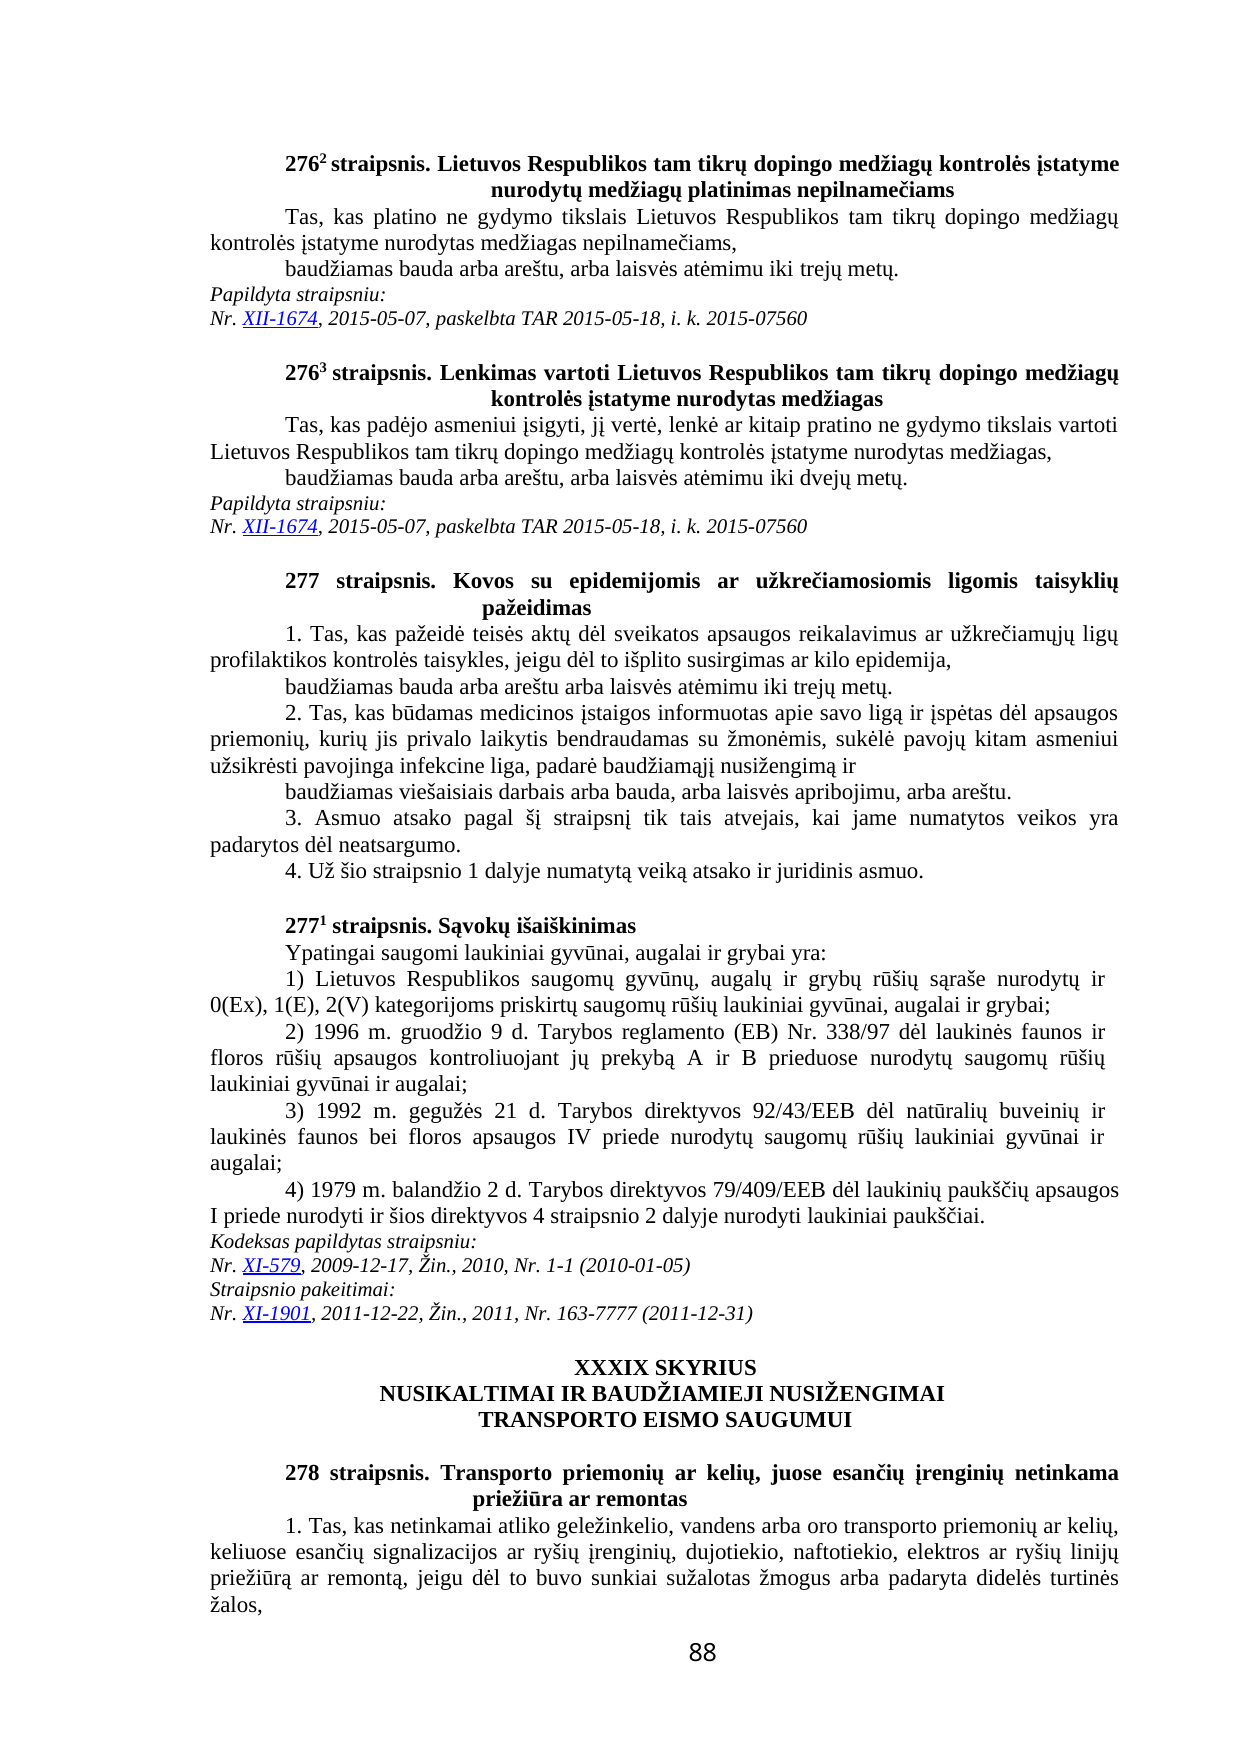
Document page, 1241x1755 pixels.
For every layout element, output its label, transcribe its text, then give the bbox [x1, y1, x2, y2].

text 277 straipsnis. Kovos su epidemijomis ar užkrečiamosiomis ligomis taisyklių pažeidimas [285, 567, 1120, 620]
text Papildyta straipsniu: [210, 490, 1120, 514]
text 1. Tas, kas netinkamai atliko geležinkelio, vandens arba oro transporto priemonių ar kelių, keliuose esančių signalizacijos ar ryšių įrenginių, dujotiekio, naftotiekio, elektros ar ryšių linijų priežiūrą ar remontą, jeigu dėl to buvo sunkiai sužalotas žmogus arba padaryta didelės turtinės žalos, [210, 1512, 1120, 1617]
text Nr. XII-1674, 2015-05-07, paskelbta TAR 2015-05-18, i. k. 2015-07560 [210, 514, 1120, 538]
text 2771 straipsnis. Sąvokų išaiškinimas [210, 912, 1106, 939]
text baudžiamas bauda arba areštu arba laisvės atėmimu iki trejų metų. [210, 673, 1120, 699]
text 1. Tas, kas pažeidė teisės aktų dėl sveikatos apsaugos reikalavimus ar užkrečiamųjų ligų profilaktikos kontrolės taisykles, jeigu dėl to išplito susirgimas ar kilo epidemija, [210, 620, 1120, 673]
text Ypatingai saugomi laukiniai gyvūnai, augalai ir grybai yra: [210, 939, 1106, 965]
text 3. Asmuo atsako pagal šį straipsnį tik tais atvejais, kai jame numatytos veikos yra padarytos dėl neatsargumo. [210, 804, 1120, 857]
text Kodeksas papildytas straipsniu: [210, 1228, 1120, 1253]
text NUSIKALTIMAI IR BAUDŽIAMIEJI NUSIŽENGIMAI TRANSPORTO EISMO SAUGUMUI [210, 1380, 1120, 1433]
text 3) 1992 m. gegužės 21 d. Tarybos direktyvos 92/43/EEB dėl natūralių buveinių ir laukinės faunos bei floros apsaugos IV priede nurodytų saugomų rūšių laukiniai gyvūnai ir augalai; [210, 1097, 1106, 1176]
text 2763 straipsnis. Lenkimas vartoti Lietuvos Respublikos tam tikrų dopingo medžiagų kontrolės įstatyme nurodytas medžiagas [285, 359, 1120, 411]
text Nr. XI-1901, 2011-12-22, Žin., 2011, Nr. 163-7777 (2011-12-31) [210, 1301, 1120, 1325]
text 2. Tas, kas būdamas medicinos įstaigos informuotas apie savo ligą ir įspėtas dėl apsaugos priemonių, kurių jis privalo laikytis bendraudamas su žmonėmis, sukėlė pavojų kitam asmeniui užsikrėsti pavojinga infekcine liga, padarė baudžiamąjį nusižengimą ir [210, 699, 1120, 778]
text Papildyta straipsniu: [210, 282, 1120, 306]
text Tas, kas padėjo asmeniui įsigyti, jį vertė, lenkė ar kitaip pratino ne gydymo tikslais vartoti Lietuvos Respublikos tam tikrų dopingo medžiagų kontrolės įstatyme nurodytas medžiagas, [210, 411, 1120, 464]
text 4) 1979 m. balandžio 2 d. Tarybos direktyvos 79/409/EEB dėl laukinių paukščių apsaugos I priede nurodyti ir šios direktyvos 4 straipsnio 2 dalyje nurodyti laukiniai paukščiai. [210, 1176, 1120, 1228]
text Nr. XII-1674, 2015-05-07, paskelbta TAR 2015-05-18, i. k. 2015-07560 [210, 306, 1120, 330]
text baudžiamas viešaisiais darbais arba bauda, arba laisvės apribojimu, arba areštu. [210, 778, 1120, 804]
text Straipsnio pakeitimai: [210, 1277, 1120, 1301]
text XXXIX SKYRIUS [210, 1353, 1120, 1380]
text baudžiamas bauda arba areštu, arba laisvės atėmimu iki trejų metų. [210, 255, 1120, 282]
text baudžiamas bauda arba areštu, arba laisvės atėmimu iki dvejų metų. [210, 464, 1120, 490]
text 2762 straipsnis. Lietuvos Respublikos tam tikrų dopingo medžiagų kontrolės įstatyme nurodytų medžiagų platinimas nepilnamečiams [285, 150, 1120, 203]
text 4. Už šio straipsnio 1 dalyje numatytą veiką atsako ir juridinis asmuo. [210, 857, 1120, 883]
text 1) Lietuvos Respublikos saugomų gyvūnų, augalų ir grybų rūšių sąraše nurodytų ir 0(Ex), 1(E), 2(V) kategorijoms priskirtų saugomų rūšių laukiniai gyvūnai, augalai ir grybai; [210, 965, 1106, 1018]
text Tas, kas platino ne gydymo tikslais Lietuvos Respublikos tam tikrų dopingo medžiagų kontrolės įstatyme nurodytas medžiagas nepilnamečiams, [210, 203, 1120, 255]
text Nr. XI-579, 2009-12-17, Žin., 2010, Nr. 1-1 (2010-01-05) [210, 1253, 1120, 1277]
text 2) 1996 m. gruodžio 9 d. Tarybos reglamento (EB) Nr. 338/97 dėl laukinės faunos ir floros rūšių apsaugos kontroliuojant jų prekybą A ir B prieduose nurodytų saugomų rūšių laukiniai gyvūnai ir augalai; [210, 1018, 1106, 1097]
text 278 straipsnis. Transporto priemonių ar kelių, juose esančių įrenginių netinkama priežiūra ar remontas [285, 1459, 1120, 1512]
